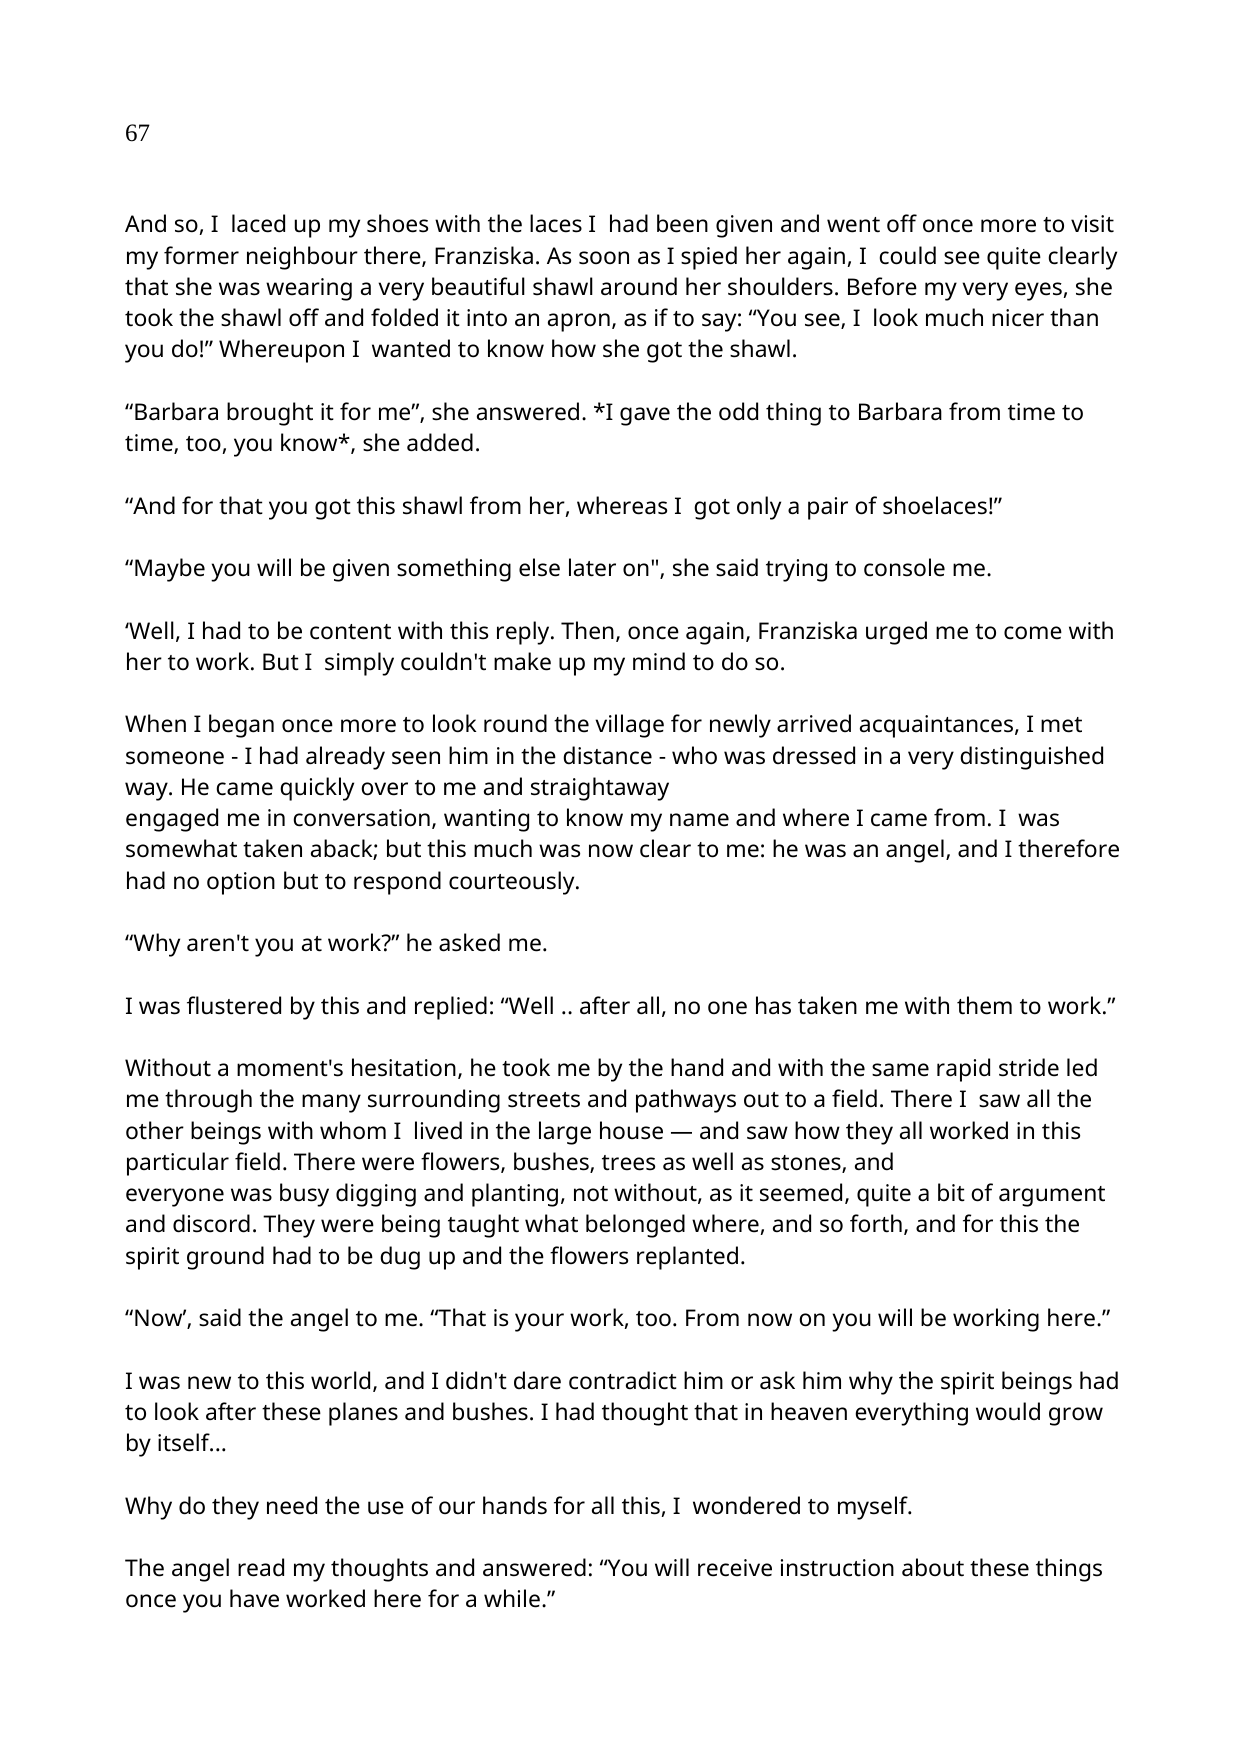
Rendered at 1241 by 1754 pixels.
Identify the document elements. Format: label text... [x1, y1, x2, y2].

text I was new to this world, and I didn't dare contradict him or ask him why the spirit beings had to look after these planes and bushes. I had thought that in heaven everything would grow by itself... [125, 1364, 1123, 1458]
text Why do they need the use of our hands for all this, I wondered to myself. [125, 1489, 1123, 1521]
text “Now’, said the angel to me. “That is your work, too. From now on you will be working here.” [125, 1302, 1123, 1333]
text I was flustered by this and replied: “Well .. after all, no one has taken me with them to work.” [125, 989, 1123, 1021]
text “Maybe you will be given something else later on", she said trying to console me. [125, 552, 1123, 583]
text “Barbara brought it for me”, she answered. *I gave the odd thing to Barbara from time to time, too, you know*, she added. [125, 396, 1123, 458]
text “Why aren't you at work?” he asked me. [125, 927, 1123, 958]
text When I began once more to look round the village for newly arrived acquaintances, I met someone - I had already seen him in the distance - who was dressed in a very distinguished way. He came quickly over to me and straightaway [125, 708, 1123, 802]
text And so, I laced up my shoes with the laces I had been given and went off once more to visit my former neighbour there, Franziska. As soon as I spied her again, I could see quite clearly that she was wearing a very beautiful shawl around her shoulders. Before my very eyes, she took the shawl off and folded it into an apron, as if to say: “You see, I look much nicer than you do!” Whereupon I wanted to know how she got the shawl. [125, 208, 1123, 364]
text ‘Well, I had to be content with this reply. Then, once again, Franziska urged me to come with her to work. But I simply couldn't make up my mind to do so. [125, 614, 1123, 677]
text engaged me in conversation, wanting to know my name and where I came from. I was somewhat taken aback; but this much was now clear to me: he was an angel, and I therefore had no option but to respond courteously. [125, 802, 1123, 896]
text The angel read my thoughts and answered: “You will receive instruction about these things once you have worked here for a while.” [125, 1552, 1123, 1614]
text Without a moment's hesitation, he took me by the hand and with the same rapid stride led me through the many surrounding streets and pathways out to a field. There I saw all the other beings with whom I lived in the large house — and saw how they all worked in this particular field. There were flowers, bushes, trees as well as stones, and [125, 1052, 1123, 1177]
text “And for that you got this shawl from her, whereas I got only a pair of shoelaces!” [125, 489, 1123, 521]
text everyone was busy digging and planting, not without, as it seemed, quite a bit of argument and discord. They were being taught what belonged where, and so forth, and for this the spirit ground had to be dug up and the flowers replanted. [125, 1177, 1123, 1271]
